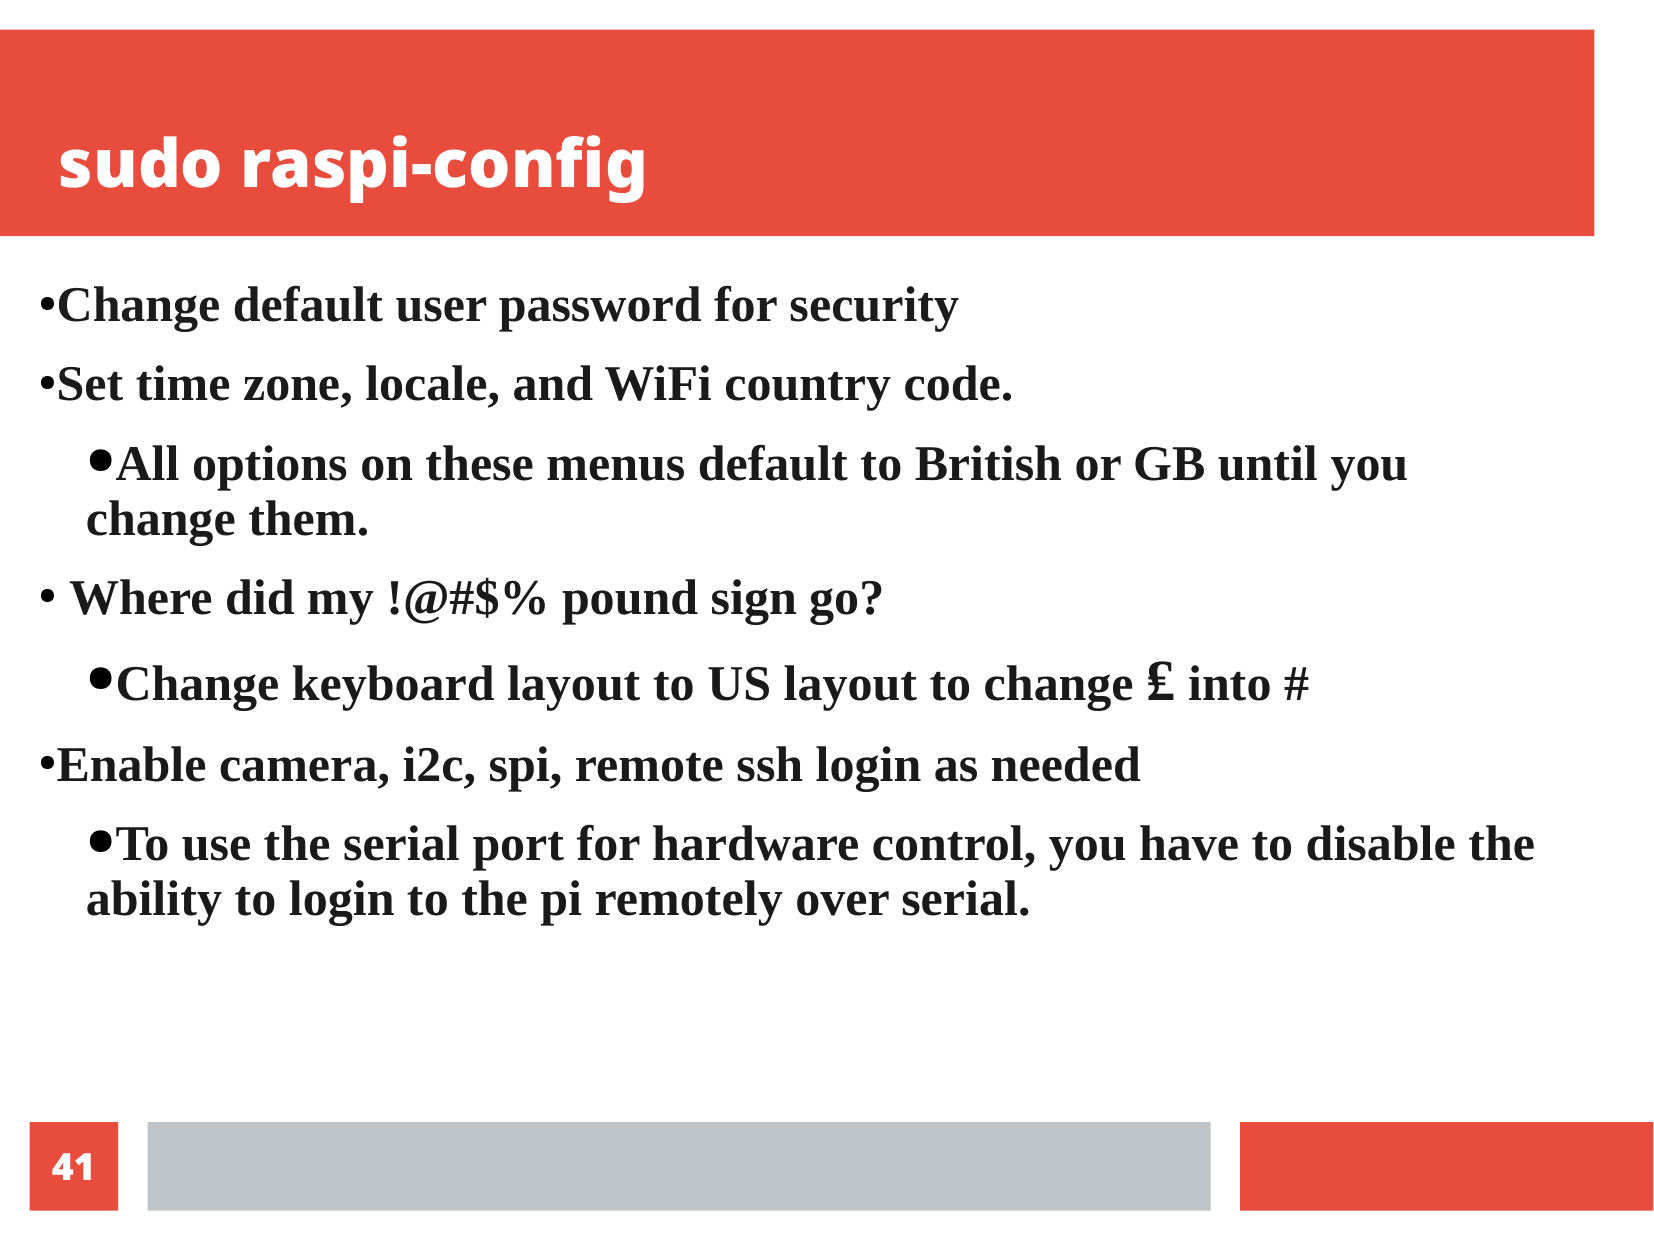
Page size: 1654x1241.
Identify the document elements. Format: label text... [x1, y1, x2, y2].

title sudo raspi-config [59, 59, 1595, 207]
list Change default user password for security Set time zone, locale, and WiFi country code. All options on these menus default to British or GB until you change them. Where did my !@#$% pound sign go? Change keyboard layout to US layout to change ₤ into # Enable camera, i2c, spi, remote ssh login as needed To use the serial port for hardware control, you have to disable the ability to login to the pi remotely over serial. [38, 277, 1545, 1045]
